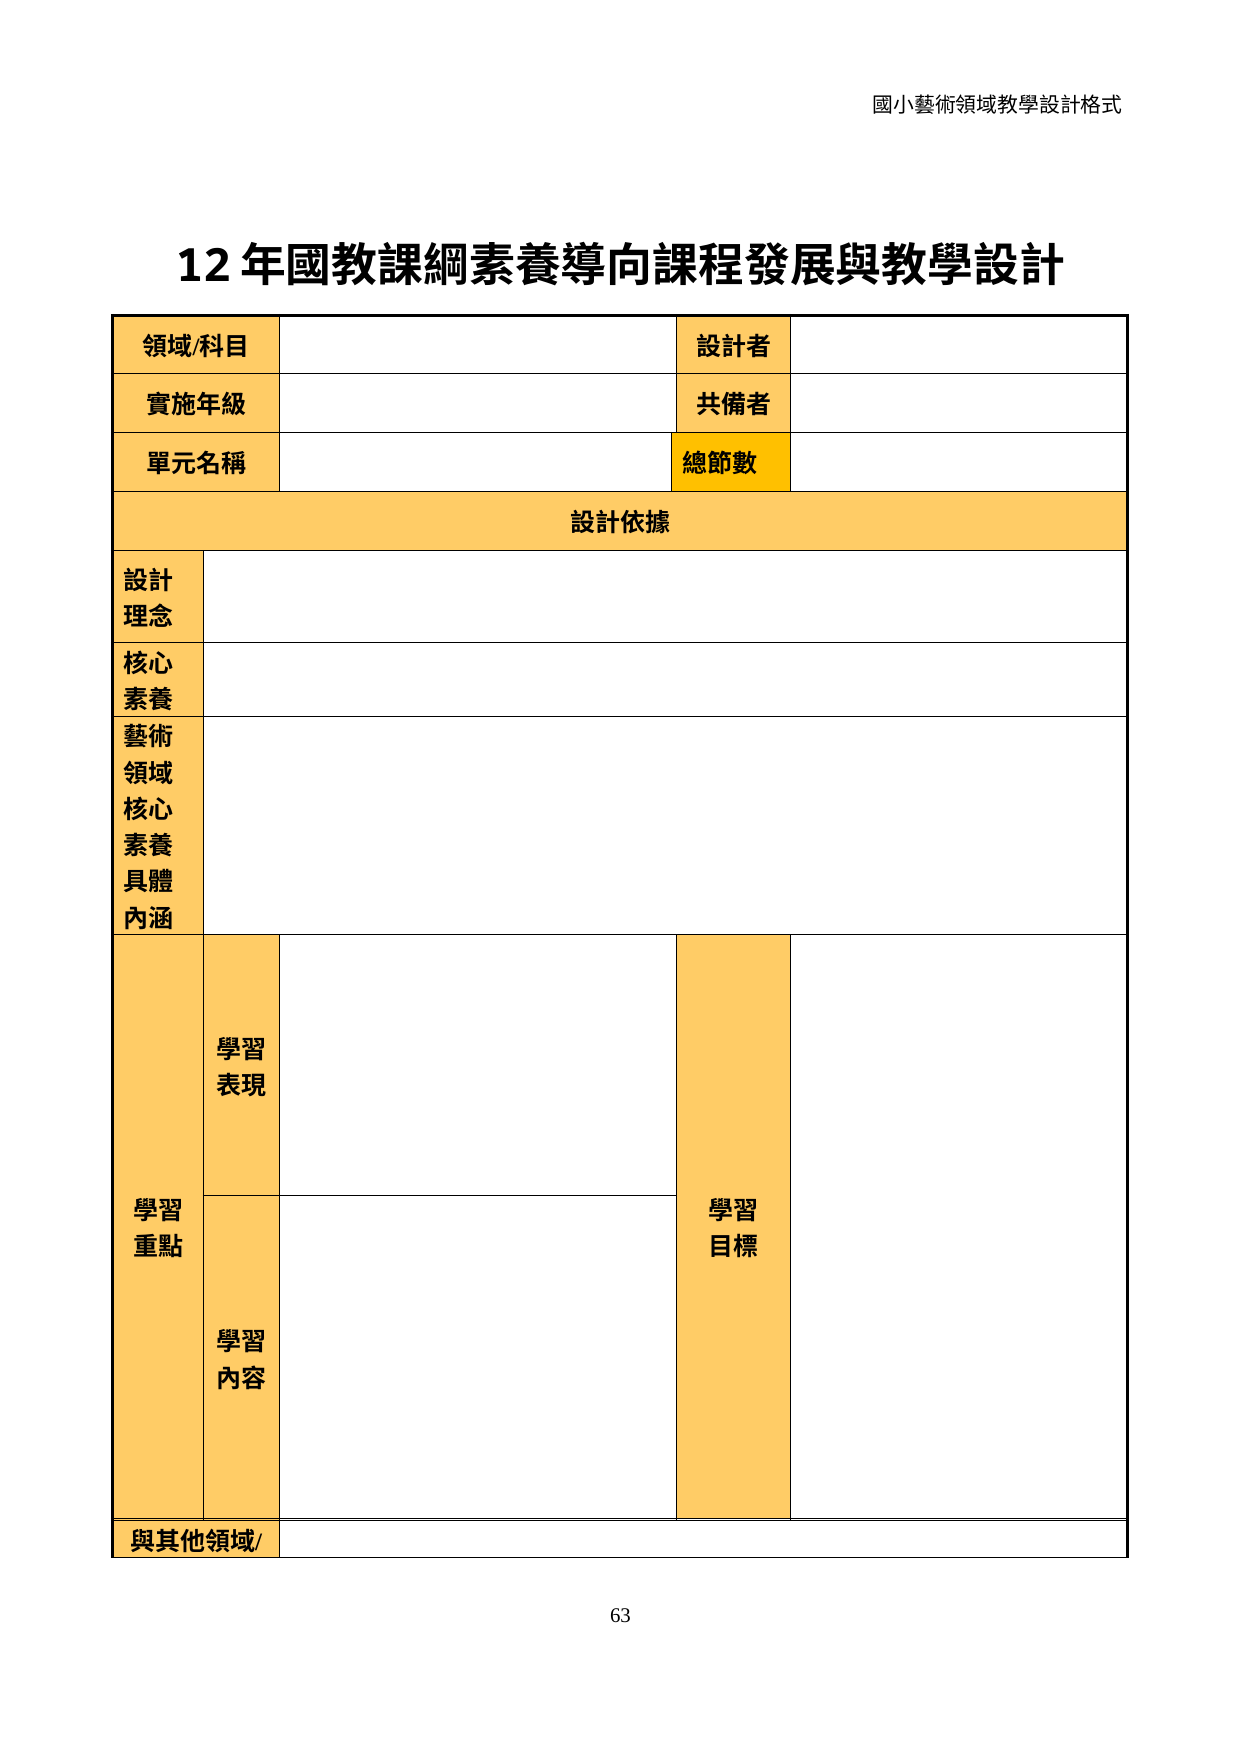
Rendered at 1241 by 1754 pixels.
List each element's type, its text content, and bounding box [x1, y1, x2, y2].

table_cell 實施年級 [114, 374, 279, 432]
table_cell 學習內容 [204, 1196, 279, 1518]
table_cell [280, 433, 671, 491]
table_cell [204, 717, 1126, 934]
table_header 設計者 [677, 317, 790, 373]
table_cell [791, 433, 1126, 491]
table_cell 學習 重點 [114, 935, 203, 1518]
table_cell [791, 374, 1126, 432]
table_cell 藝術領域 核心素養 具體內涵 [114, 717, 203, 934]
table_cell 單元名稱 [114, 433, 279, 491]
table_cell 設計依據 [114, 492, 1126, 550]
table_cell [791, 935, 1126, 1518]
table_cell 核心 素養 [114, 643, 203, 716]
table_cell [280, 1196, 676, 1518]
table_cell 總節數 [672, 433, 790, 491]
table_cell 學習 目標 [677, 935, 790, 1518]
text 12年國教課綱素養導向課程發展與教學設計 [118, 189, 1122, 314]
table_header [280, 317, 676, 373]
table_cell [280, 374, 676, 432]
table_cell 學習表現 [204, 935, 279, 1195]
table_header 領域/科目 [114, 317, 279, 373]
table_cell 與其他領域/ [114, 1521, 279, 1557]
table_cell [204, 643, 1126, 716]
table_cell 共備者 [677, 374, 790, 432]
table_cell [204, 551, 1126, 642]
table_cell 設計理念 [114, 551, 203, 642]
table_header [791, 317, 1126, 373]
table_cell [280, 935, 676, 1195]
table_cell [280, 1521, 1126, 1557]
